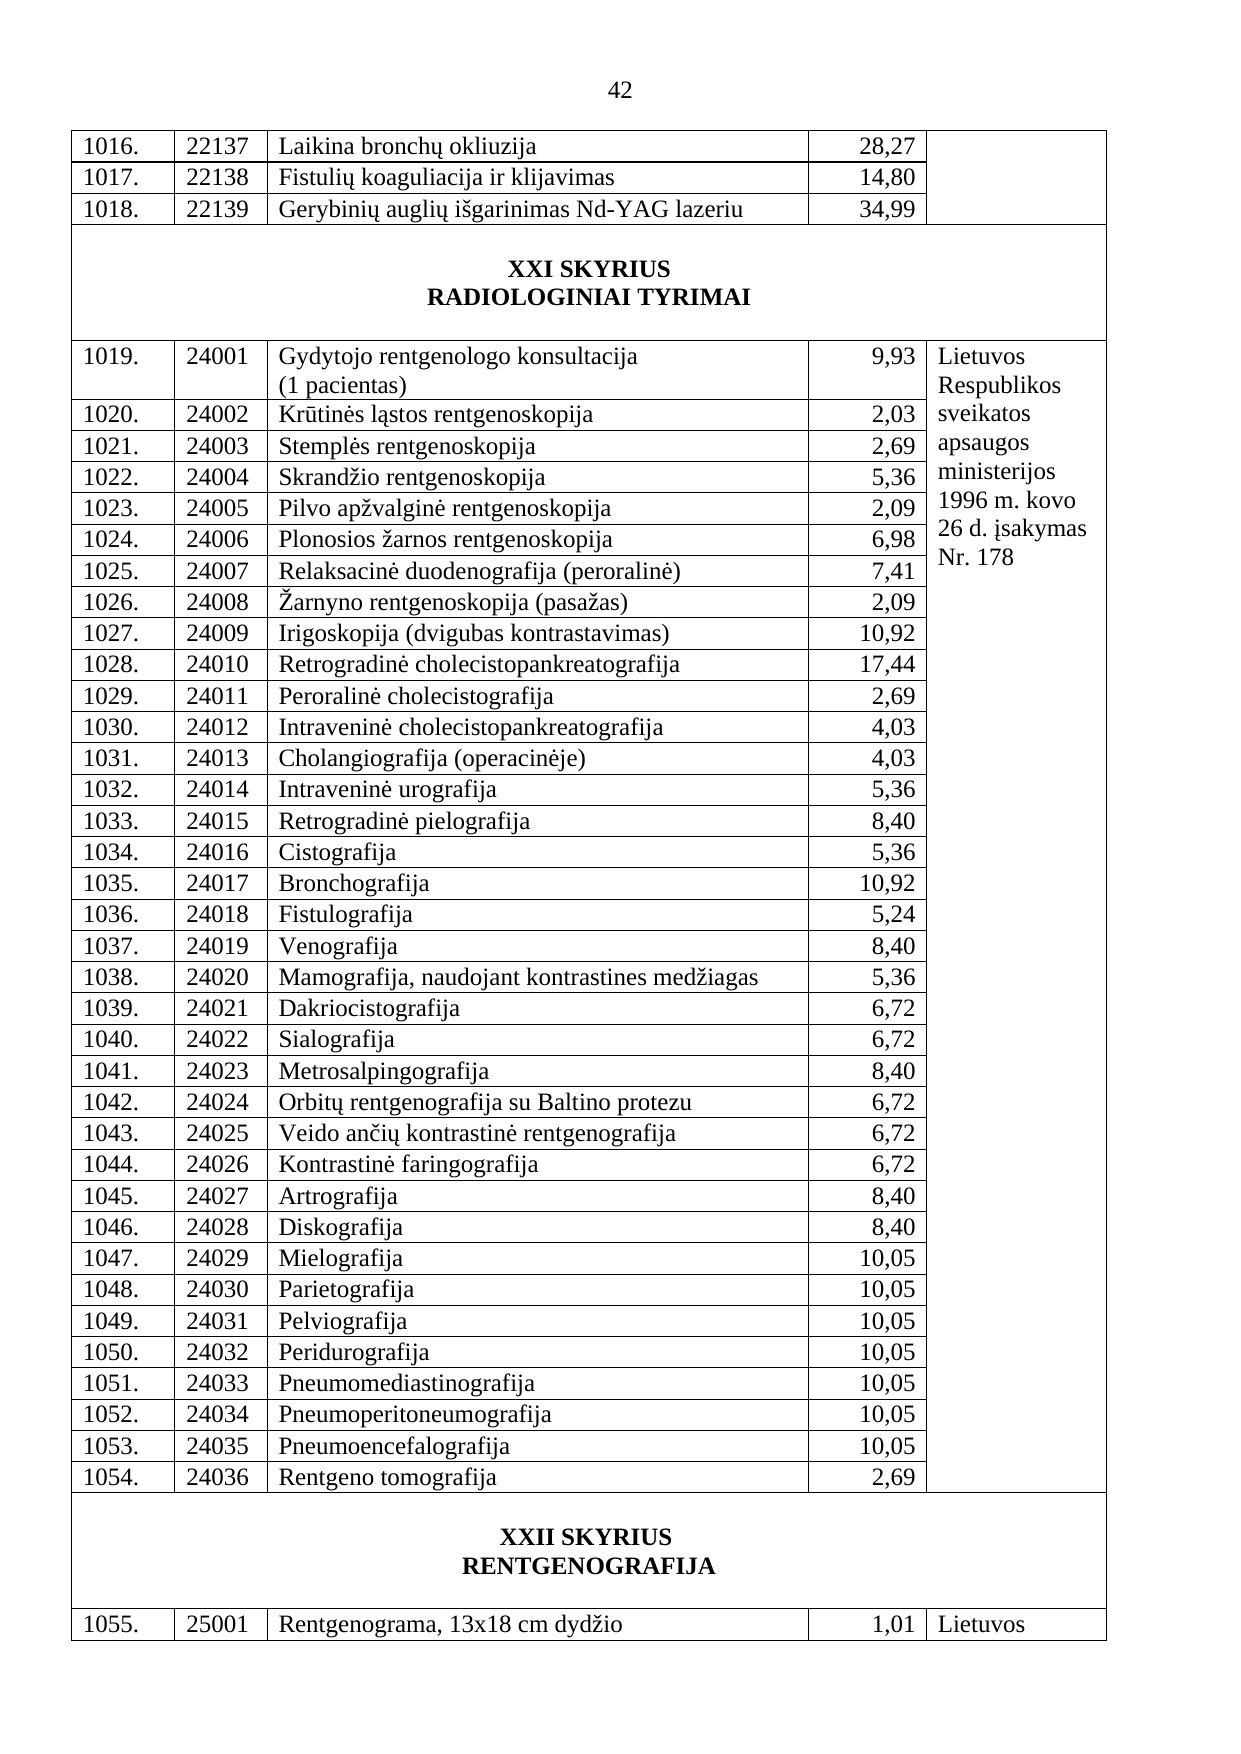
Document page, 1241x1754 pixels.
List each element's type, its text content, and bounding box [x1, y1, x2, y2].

table_cell [1107, 555, 1120, 586]
table_cell [1107, 1461, 1120, 1492]
table_cell Cistografija [268, 837, 808, 867]
table_cell Veido ančių kontrastinė rentgenografija [268, 1118, 808, 1148]
table_cell 8,40 [809, 1056, 926, 1086]
table_cell 1044. [72, 1150, 174, 1180]
table_cell 5,36 [809, 837, 926, 867]
table_cell Mamografija, naudojant kontrastines medžiagas [268, 962, 808, 992]
table_cell XXII SKYRIUS RENTGENOGRAFIJA [72, 1493, 1106, 1608]
table_cell [1107, 899, 1120, 930]
table_cell 1027. [72, 618, 174, 648]
table_cell Skrandžio rentgenoskopija [268, 462, 808, 492]
table_cell Rentgenograma, 13x18 cm dydžio [268, 1609, 808, 1639]
table_cell 1049. [72, 1306, 174, 1336]
table_cell 6,72 [809, 1025, 926, 1055]
table_cell Žarnyno rentgenoskopija (pasažas) [268, 587, 808, 617]
table_cell 1022. [72, 462, 174, 492]
table_cell [1107, 1211, 1120, 1242]
table_cell 1020. [72, 400, 174, 430]
table_cell 24031 [175, 1306, 267, 1336]
table_cell [1107, 586, 1120, 617]
table_cell 8,40 [809, 931, 926, 961]
table_cell 24036 [175, 1462, 267, 1492]
table_cell [1107, 649, 1120, 680]
table_cell 1030. [72, 712, 174, 742]
table_cell 1033. [72, 806, 174, 836]
table_cell Venografija [268, 931, 808, 961]
table_cell [1107, 805, 1120, 836]
table_cell 24034 [175, 1400, 267, 1430]
table_cell Peridurografija [268, 1337, 808, 1367]
table_cell 24016 [175, 837, 267, 867]
table_cell 10,05 [809, 1368, 926, 1398]
table_cell Irigoskopija (dvigubas kontrastavimas) [268, 618, 808, 648]
table_cell Pneumomediastinografija [268, 1368, 808, 1398]
table_cell 10,05 [809, 1275, 926, 1305]
table_cell 8,40 [809, 806, 926, 836]
table_cell 6,72 [809, 993, 926, 1023]
table_cell 24017 [175, 868, 267, 898]
table_cell 2,03 [809, 400, 926, 430]
table_cell 2,69 [809, 1462, 926, 1492]
table_cell 1021. [72, 431, 174, 461]
table_cell 8,40 [809, 1212, 926, 1242]
table_cell XXI SKYRIUS RADIOLOGINIAI TYRIMAI [72, 225, 1106, 340]
table_cell [1107, 1492, 1120, 1608]
table_cell [1107, 492, 1120, 523]
table_cell Mielografija [268, 1243, 808, 1273]
table_cell Pneumoperitoneumografija [268, 1400, 808, 1430]
table_cell 1052. [72, 1400, 174, 1430]
table_cell 1036. [72, 900, 174, 930]
table_cell 24027 [175, 1181, 267, 1211]
table_cell Intraveninė urografija [268, 775, 808, 805]
table_cell [1107, 399, 1120, 430]
table_cell 28,27 [809, 131, 926, 161]
table_cell [1107, 524, 1120, 555]
table_cell [1107, 1117, 1120, 1148]
table_cell Rentgeno tomografija [268, 1462, 808, 1492]
table_cell 1023. [72, 493, 174, 523]
table_cell 24021 [175, 993, 267, 1023]
table_cell 24011 [175, 681, 267, 711]
table_cell [1107, 992, 1120, 1023]
table_cell 1040. [72, 1025, 174, 1055]
table_cell [1107, 680, 1120, 711]
table_cell 1018. [72, 194, 174, 224]
table_cell 1019. [72, 341, 174, 398]
table_cell 4,03 [809, 712, 926, 742]
table_cell [1107, 1367, 1120, 1398]
table_cell [1107, 774, 1120, 805]
table_cell [1107, 1399, 1120, 1430]
table_cell [1107, 1024, 1120, 1055]
table_cell 2,69 [809, 681, 926, 711]
table_cell 24008 [175, 587, 267, 617]
table_cell 10,92 [809, 868, 926, 898]
table_cell [927, 131, 1106, 224]
table_cell 10,92 [809, 618, 926, 648]
table_cell 14,80 [809, 163, 926, 193]
table_cell Fistulių koaguliacija ir klijavimas [268, 163, 808, 193]
table_cell 2,09 [809, 587, 926, 617]
table_cell 1028. [72, 650, 174, 680]
table_cell Retrogradinė cholecistopankreatografija [268, 650, 808, 680]
table_cell 1031. [72, 743, 174, 773]
table_cell 24003 [175, 431, 267, 461]
table_cell 24023 [175, 1056, 267, 1086]
table_cell Pilvo apžvalginė rentgenoskopija [268, 493, 808, 523]
table_cell Lietuvos [927, 1609, 1106, 1639]
table_cell 24028 [175, 1212, 267, 1242]
table_cell Gydytojo rentgenologo konsultacija (1 pacientas) [268, 341, 808, 398]
table_cell Plonosios žarnos rentgenoskopija [268, 525, 808, 555]
table_cell 8,40 [809, 1181, 926, 1211]
table_cell 24024 [175, 1087, 267, 1117]
table_cell Relaksacinė duodenografija (peroralinė) [268, 556, 808, 586]
table_cell [1107, 1149, 1120, 1180]
table_cell 1042. [72, 1087, 174, 1117]
table_cell 6,98 [809, 525, 926, 555]
table_cell 1,01 [809, 1609, 926, 1639]
table_cell 24010 [175, 650, 267, 680]
table_cell 4,03 [809, 743, 926, 773]
table_cell 1048. [72, 1275, 174, 1305]
table_cell 24035 [175, 1431, 267, 1461]
table_cell Pelviografija [268, 1306, 808, 1336]
table_cell Stemplės rentgenoskopija [268, 431, 808, 461]
table_cell 24015 [175, 806, 267, 836]
table_cell 1045. [72, 1181, 174, 1211]
table_cell [1107, 1608, 1120, 1639]
table_cell [1107, 617, 1120, 648]
table_cell [1107, 1305, 1120, 1336]
table_cell 10,05 [809, 1431, 926, 1461]
table_cell 24019 [175, 931, 267, 961]
table_cell Lietuvos Respublikos sveikatos apsaugos ministerijos 1996 m. kovo 26 d. įsakymas Nr. 178 [927, 341, 1106, 1492]
table_cell 10,05 [809, 1400, 926, 1430]
table_cell [1107, 1055, 1120, 1086]
table_cell 24018 [175, 900, 267, 930]
table_cell [1107, 930, 1120, 961]
table_cell 5,24 [809, 900, 926, 930]
table_cell 6,72 [809, 1118, 926, 1148]
table_cell 24029 [175, 1243, 267, 1273]
table_cell 1037. [72, 931, 174, 961]
table_cell 10,05 [809, 1243, 926, 1273]
table_cell [1107, 461, 1120, 492]
table_cell Pneumoencefalografija [268, 1431, 808, 1461]
table_cell 1051. [72, 1368, 174, 1398]
table_cell [1107, 340, 1120, 398]
table_cell Cholangiografija (operacinėje) [268, 743, 808, 773]
table_cell [1107, 1180, 1120, 1211]
table_cell [1107, 193, 1120, 224]
table_cell Parietografija [268, 1275, 808, 1305]
table_cell 9,93 [809, 341, 926, 398]
table_cell 24020 [175, 962, 267, 992]
table_cell 1025. [72, 556, 174, 586]
table_cell 34,99 [809, 194, 926, 224]
table_cell 24006 [175, 525, 267, 555]
table_cell [1107, 742, 1120, 773]
table_cell 24030 [175, 1275, 267, 1305]
table_cell 24004 [175, 462, 267, 492]
table_cell 6,72 [809, 1087, 926, 1117]
table_cell 22137 [175, 131, 267, 161]
table_cell 1054. [72, 1462, 174, 1492]
table_cell [1107, 1086, 1120, 1117]
table_cell [1107, 711, 1120, 742]
table_cell 24033 [175, 1368, 267, 1398]
table_cell Retrogradinė pielografija [268, 806, 808, 836]
table_cell 22138 [175, 163, 267, 193]
table_cell 1055. [72, 1609, 174, 1639]
table_cell Artrografija [268, 1181, 808, 1211]
table_cell 24007 [175, 556, 267, 586]
table_cell 1053. [72, 1431, 174, 1461]
table_cell [1107, 224, 1120, 340]
table_cell 1016. [72, 131, 174, 161]
table_cell 1035. [72, 868, 174, 898]
table_cell 24026 [175, 1150, 267, 1180]
table_cell 24025 [175, 1118, 267, 1148]
table_cell 1050. [72, 1337, 174, 1367]
table_cell 6,72 [809, 1150, 926, 1180]
table_cell 1043. [72, 1118, 174, 1148]
table_cell Kontrastinė faringografija [268, 1150, 808, 1180]
table_cell [1107, 867, 1120, 898]
table_cell 24013 [175, 743, 267, 773]
table_cell 24002 [175, 400, 267, 430]
table_cell Gerybinių auglių išgarinimas Nd-YAG lazeriu [268, 194, 808, 224]
table_cell 1032. [72, 775, 174, 805]
table_cell Diskografija [268, 1212, 808, 1242]
table_cell [1107, 130, 1120, 161]
table_cell Sialografija [268, 1025, 808, 1055]
table_cell 17,44 [809, 650, 926, 680]
table_cell 1029. [72, 681, 174, 711]
table_cell 1041. [72, 1056, 174, 1086]
table_cell 24022 [175, 1025, 267, 1055]
table_cell [1107, 836, 1120, 867]
table_cell 5,36 [809, 462, 926, 492]
table_cell 10,05 [809, 1306, 926, 1336]
table_cell 2,09 [809, 493, 926, 523]
table_cell 24014 [175, 775, 267, 805]
table_cell 1038. [72, 962, 174, 992]
table_cell 5,36 [809, 962, 926, 992]
table_cell [1107, 961, 1120, 992]
table_cell Laikina bronchų okliuzija [268, 131, 808, 161]
table_cell [1107, 1242, 1120, 1273]
table_cell [1107, 1430, 1120, 1461]
table_cell Peroralinė cholecistografija [268, 681, 808, 711]
table_cell 1017. [72, 163, 174, 193]
table_cell 1026. [72, 587, 174, 617]
table_cell 24009 [175, 618, 267, 648]
table_cell 7,41 [809, 556, 926, 586]
table_cell Fistulografija [268, 900, 808, 930]
table_cell 22139 [175, 194, 267, 224]
table_cell [1107, 1336, 1120, 1367]
table_cell 1047. [72, 1243, 174, 1273]
table_cell 1034. [72, 837, 174, 867]
table_cell 24012 [175, 712, 267, 742]
table_cell 10,05 [809, 1337, 926, 1367]
table_cell 5,36 [809, 775, 926, 805]
table_cell 24001 [175, 341, 267, 398]
table_cell 1039. [72, 993, 174, 1023]
table_cell [1107, 161, 1120, 193]
table_cell [1107, 1274, 1120, 1305]
table_cell 24032 [175, 1337, 267, 1367]
table_cell Dakriocistografija [268, 993, 808, 1023]
table_cell 24005 [175, 493, 267, 523]
table_cell Bronchografija [268, 868, 808, 898]
table_cell 25001 [175, 1609, 267, 1639]
table_cell 1046. [72, 1212, 174, 1242]
table_cell Metrosalpingografija [268, 1056, 808, 1086]
table_cell [1107, 430, 1120, 461]
table_cell 1024. [72, 525, 174, 555]
table_cell Orbitų rentgenografija su Baltino protezu [268, 1087, 808, 1117]
table_cell Intraveninė cholecistopankreatografija [268, 712, 808, 742]
table_cell 2,69 [809, 431, 926, 461]
table_cell Krūtinės ląstos rentgenoskopija [268, 400, 808, 430]
